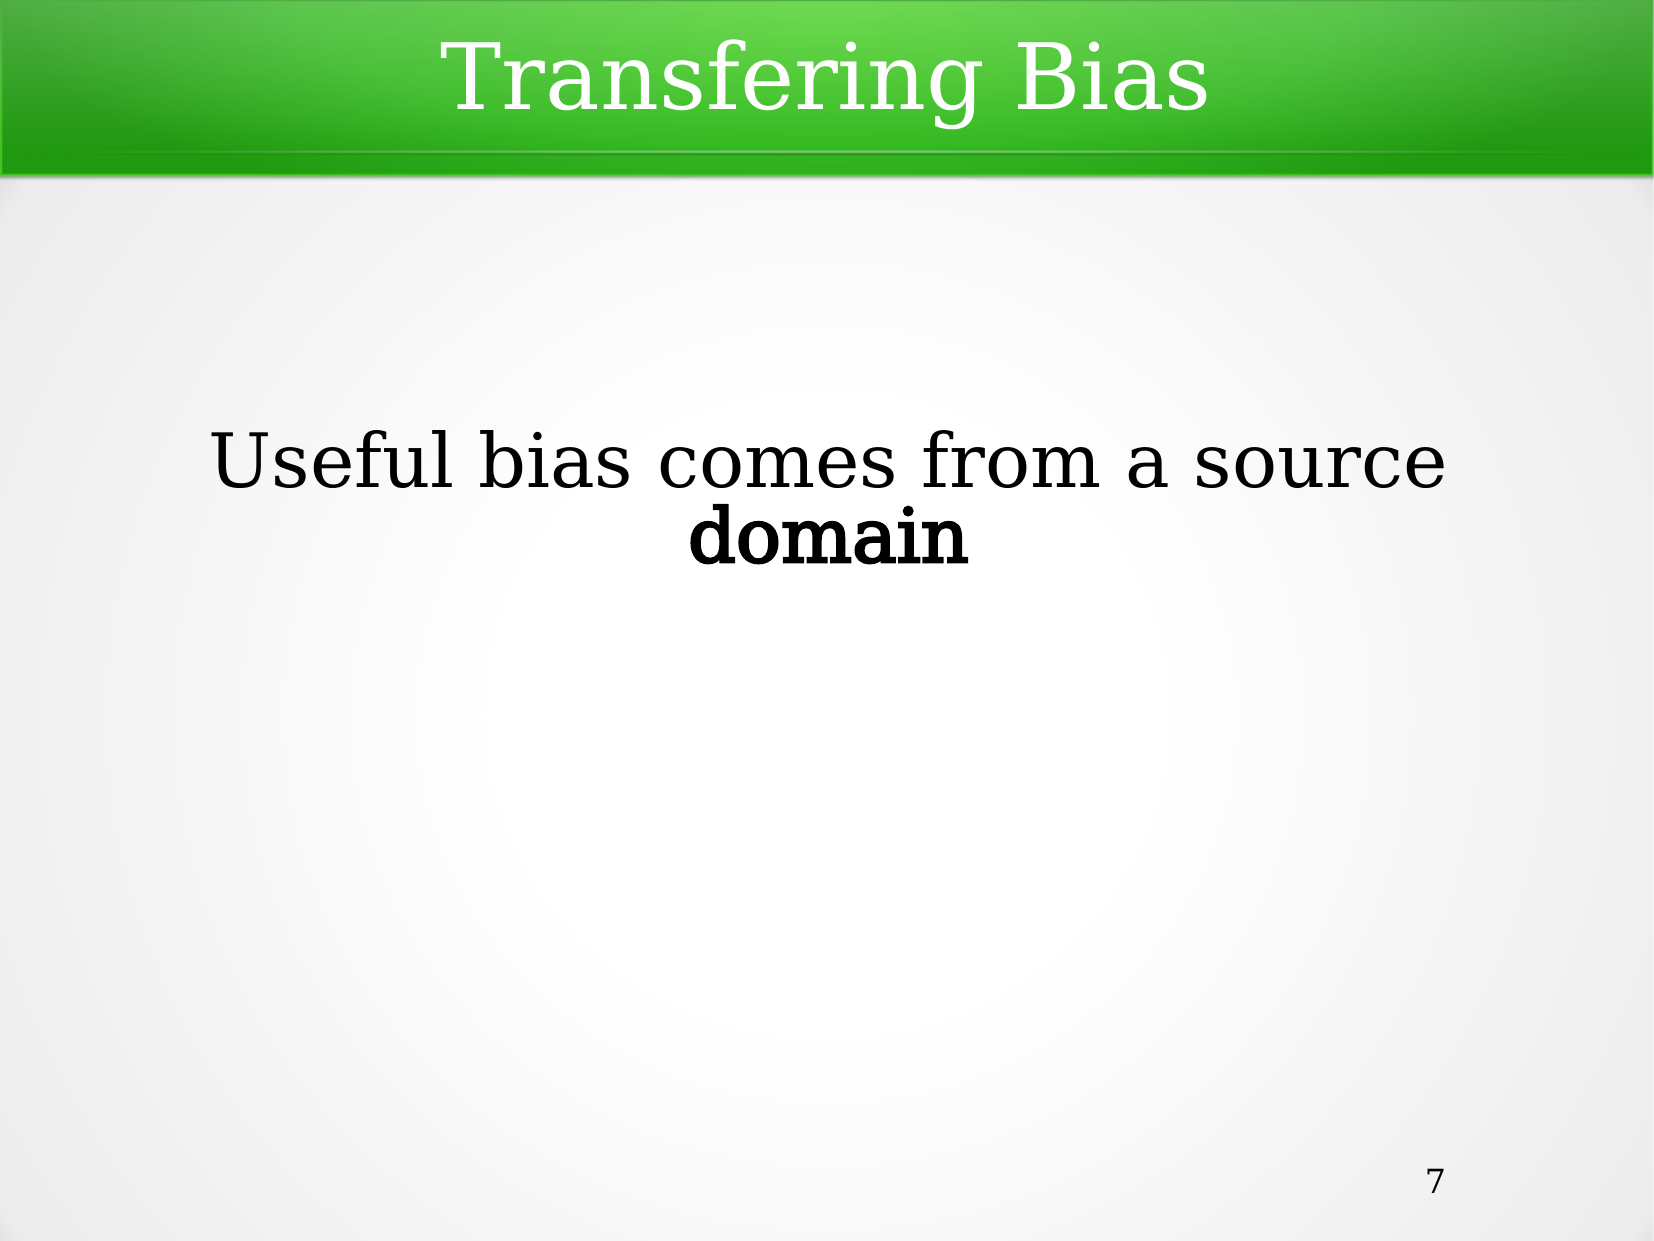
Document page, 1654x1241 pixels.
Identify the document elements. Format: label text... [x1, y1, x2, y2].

text_box Useful bias comes from a source domain [183, 420, 1474, 698]
title Transfering Bias [82, 11, 1571, 154]
picture [0, 0, 1654, 1241]
